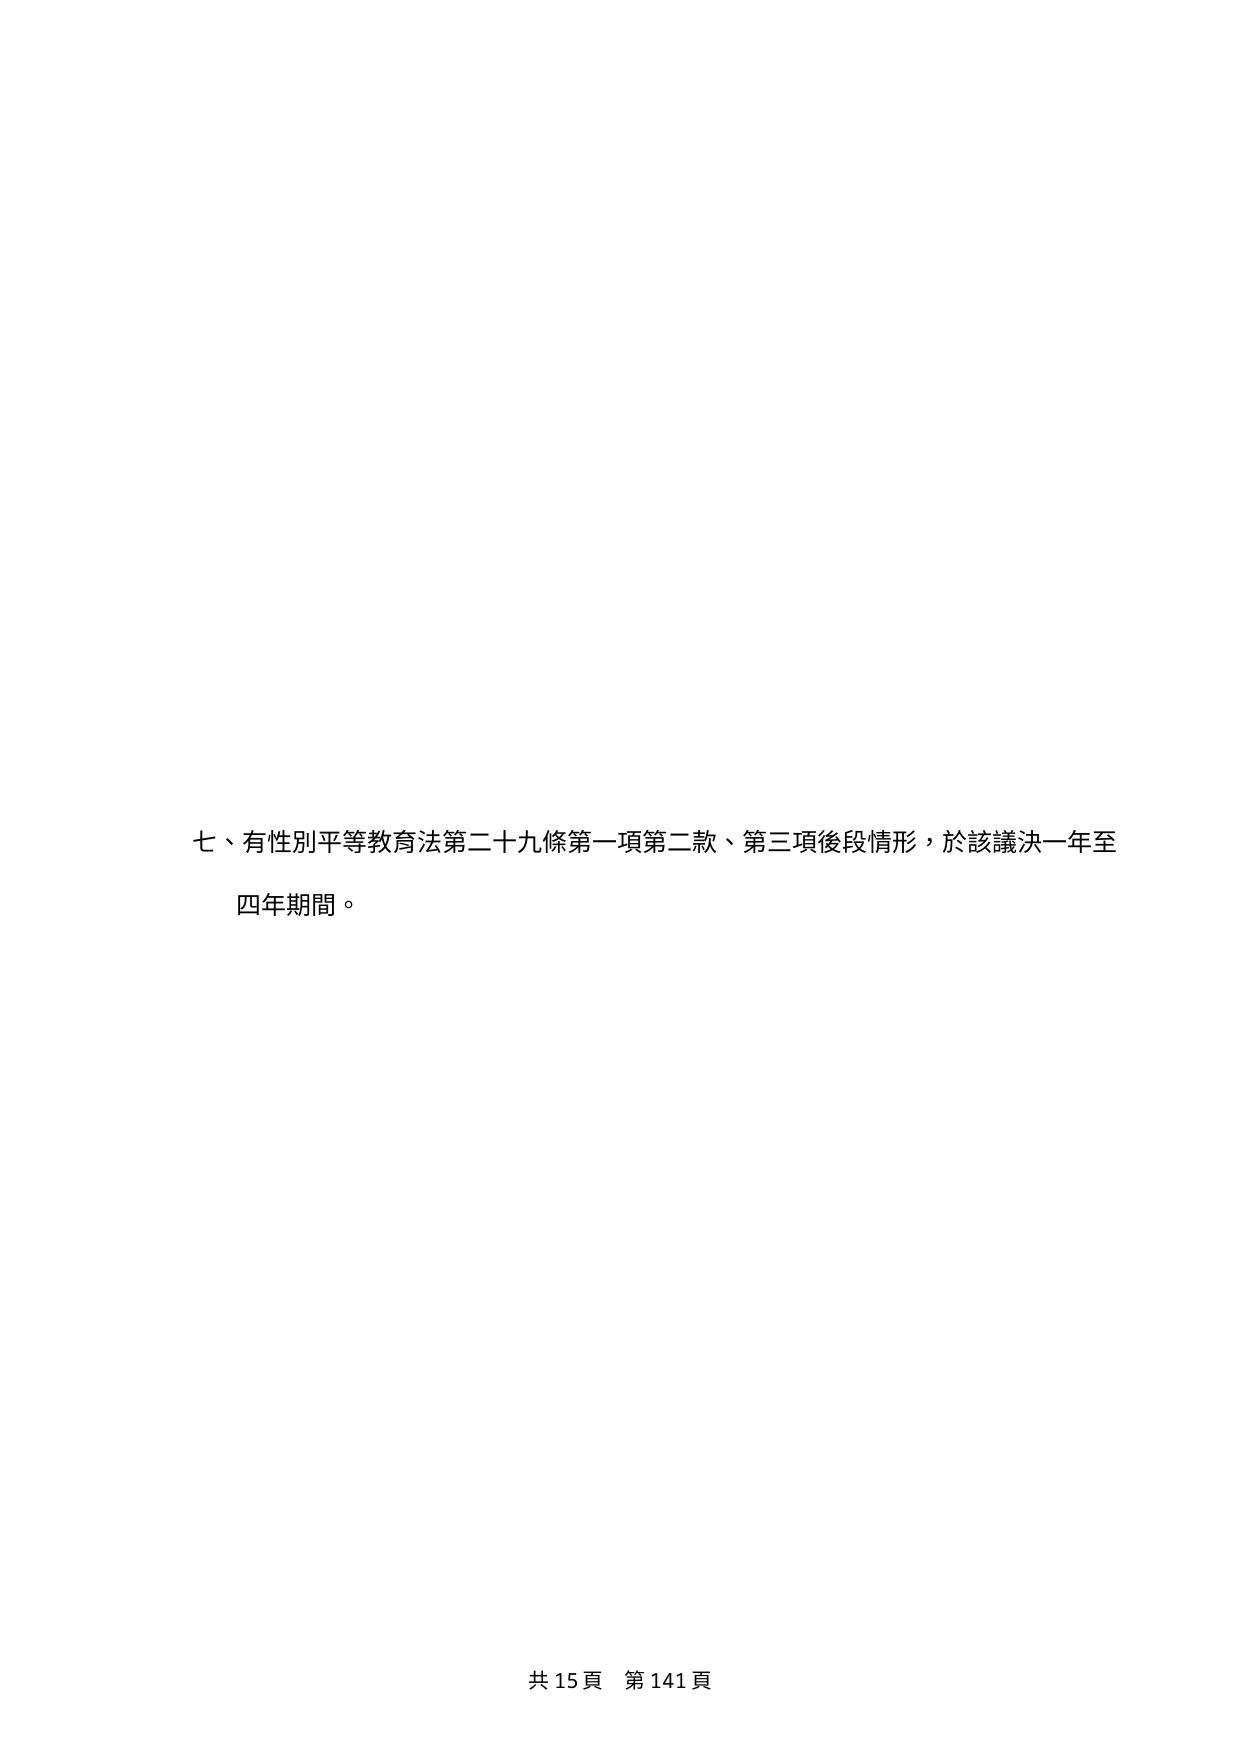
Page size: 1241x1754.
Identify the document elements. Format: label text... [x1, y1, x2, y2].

text 七、有性別平等教育法第二十九條第一項第二款、第三項後段情形，於該議決一年至四年期間。 [192, 799, 1122, 924]
